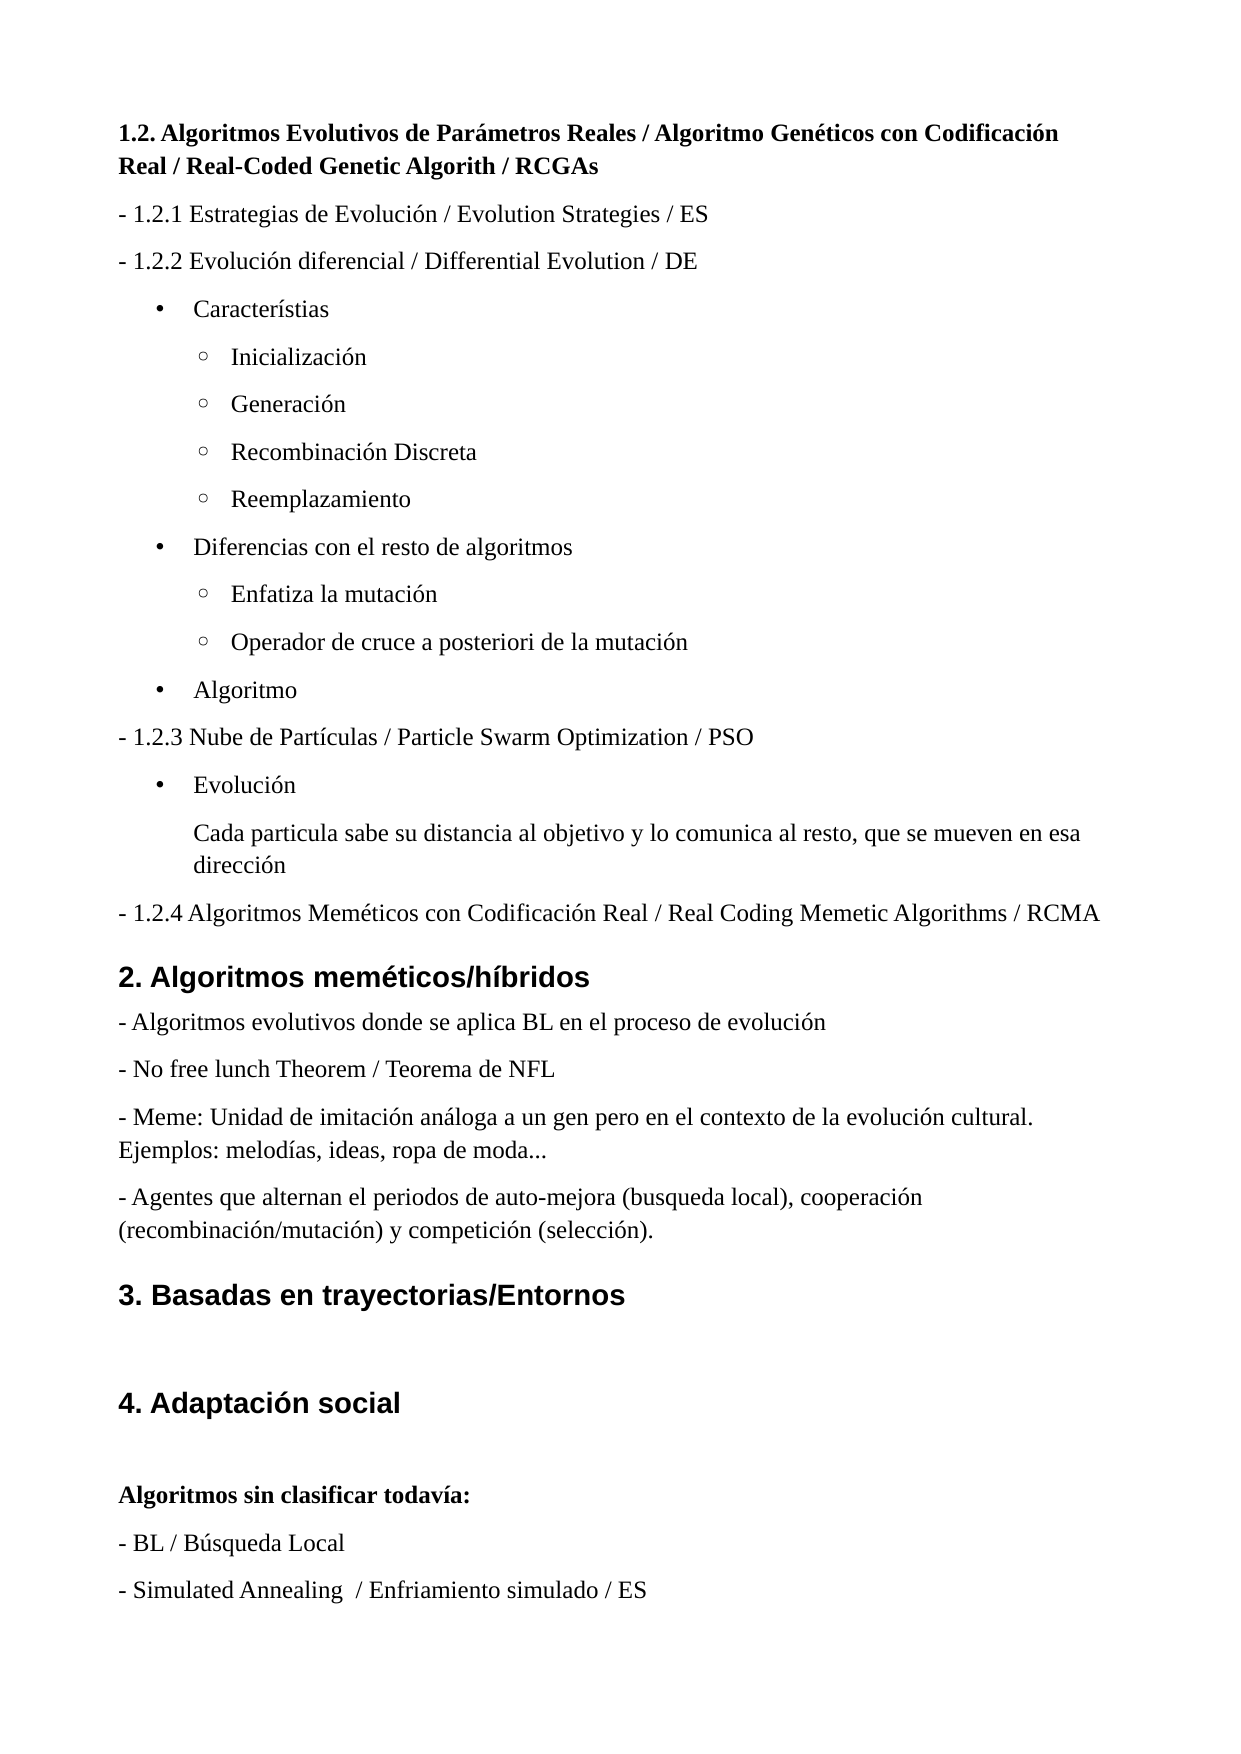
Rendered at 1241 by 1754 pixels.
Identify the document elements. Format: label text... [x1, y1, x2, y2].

list Inicialización [193, 342, 1122, 370]
list Algoritmo [156, 675, 1122, 703]
text - 1.2.3 Nube de Partículas / Particle Swarm Optimization / PSO [118, 722, 1122, 751]
list Evolución [156, 770, 1122, 799]
subtitle 3. Basadas en trayectorias/Entornos [118, 1278, 1122, 1311]
list Característias [156, 294, 1122, 323]
list Enfatiza la mutación [193, 579, 1122, 608]
list Cada particula sabe su distancia al objetivo y lo comunica al resto, que se mueven en esa dirección [156, 818, 1122, 879]
subtitle 2. Algoritmos meméticos/híbridos [118, 960, 1122, 994]
list Generación [193, 389, 1122, 418]
text Algoritmos sin clasificar todavía: [118, 1480, 1122, 1509]
list Recombinación Discreta [193, 437, 1122, 466]
list Diferencias con el resto de algoritmos [156, 532, 1122, 561]
text - No free lunch Theorem / Teorema de NFL [118, 1054, 1122, 1083]
subtitle 4. Adaptación social [118, 1386, 1122, 1420]
text - BL / Búsqueda Local [118, 1528, 1122, 1556]
text 1.2. Algoritmos Evolutivos de Parámetros Reales / Algoritmo Genéticos con Codificación Real / Real-Coded Genetic Algorith / RCGAs [118, 118, 1122, 180]
text - 1.2.1 Estrategias de Evolución / Evolution Strategies / ES [118, 199, 1122, 227]
text - Algoritmos evolutivos donde se aplica BL en el proceso de evolución [118, 1007, 1122, 1035]
text - Simulated Annealing / Enfriamiento simulado / ES [118, 1575, 1122, 1604]
list Reemplazamiento [193, 484, 1122, 513]
text - Meme: Unidad de imitación análoga a un gen pero en el contexto de la evolución cultural. Ejemplos: melodías, ideas, ropa de moda... [118, 1102, 1122, 1164]
text - 1.2.2 Evolución diferencial / Differential Evolution / DE [118, 246, 1122, 275]
text - Agentes que alternan el periodos de auto-mejora (busqueda local), cooperación (recombinación/mutación) y competición (selección). [118, 1182, 1122, 1244]
list Operador de cruce a posteriori de la mutación [193, 627, 1122, 656]
text - 1.2.4 Algoritmos Meméticos con Codificación Real / Real Coding Memetic Algorithms / RCMA [118, 898, 1122, 927]
